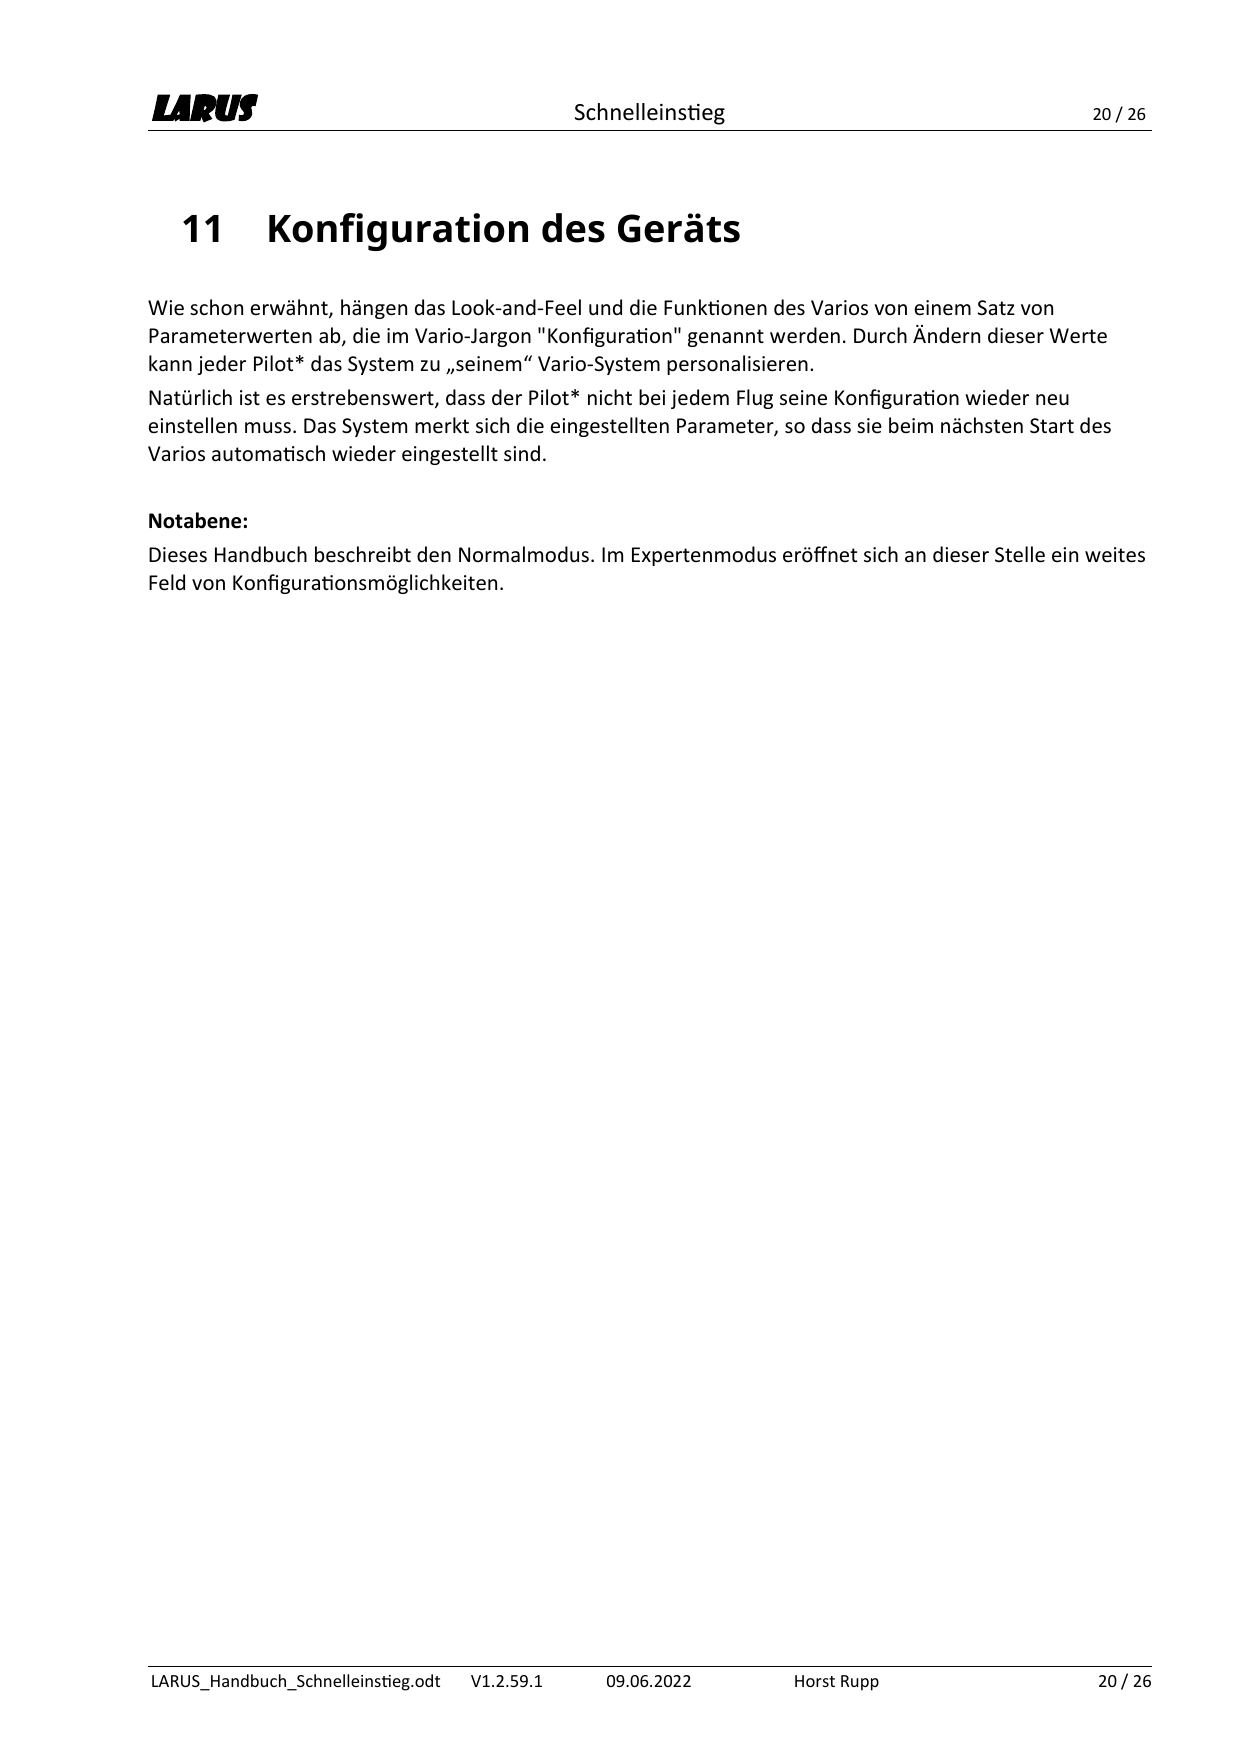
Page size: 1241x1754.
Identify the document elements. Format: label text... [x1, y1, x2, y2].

text Natürlich ist es erstrebenswert, dass der Pilot* nicht bei jedem Flug seine Konfiguration wieder neu einstellen muss. Das System merkt sich die eingestellten Parameter, so dass sie beim nächsten Start des Varios automatisch wieder eingestellt sind. [148, 383, 1152, 467]
text Wie schon erwähnt, hängen das Look-and-Feel und die Funktionen des Varios von einem Satz von Parameterwerten ab, die im Vario-Jargon "Konfiguration" genannt werden. Durch Ändern dieser Werte kann jeder Pilot* das System zu „seinem“ Vario-System personalisieren. [148, 293, 1152, 377]
text Notabene: [148, 506, 1152, 534]
subtitle Konfiguration des Geräts [148, 167, 1128, 277]
text Dieses Handbuch beschreibt den Normalmodus. Im Expertenmodus eröffnet sich an dieser Stelle ein weites Feld von Konfigurationsmöglichkeiten. [148, 540, 1152, 596]
